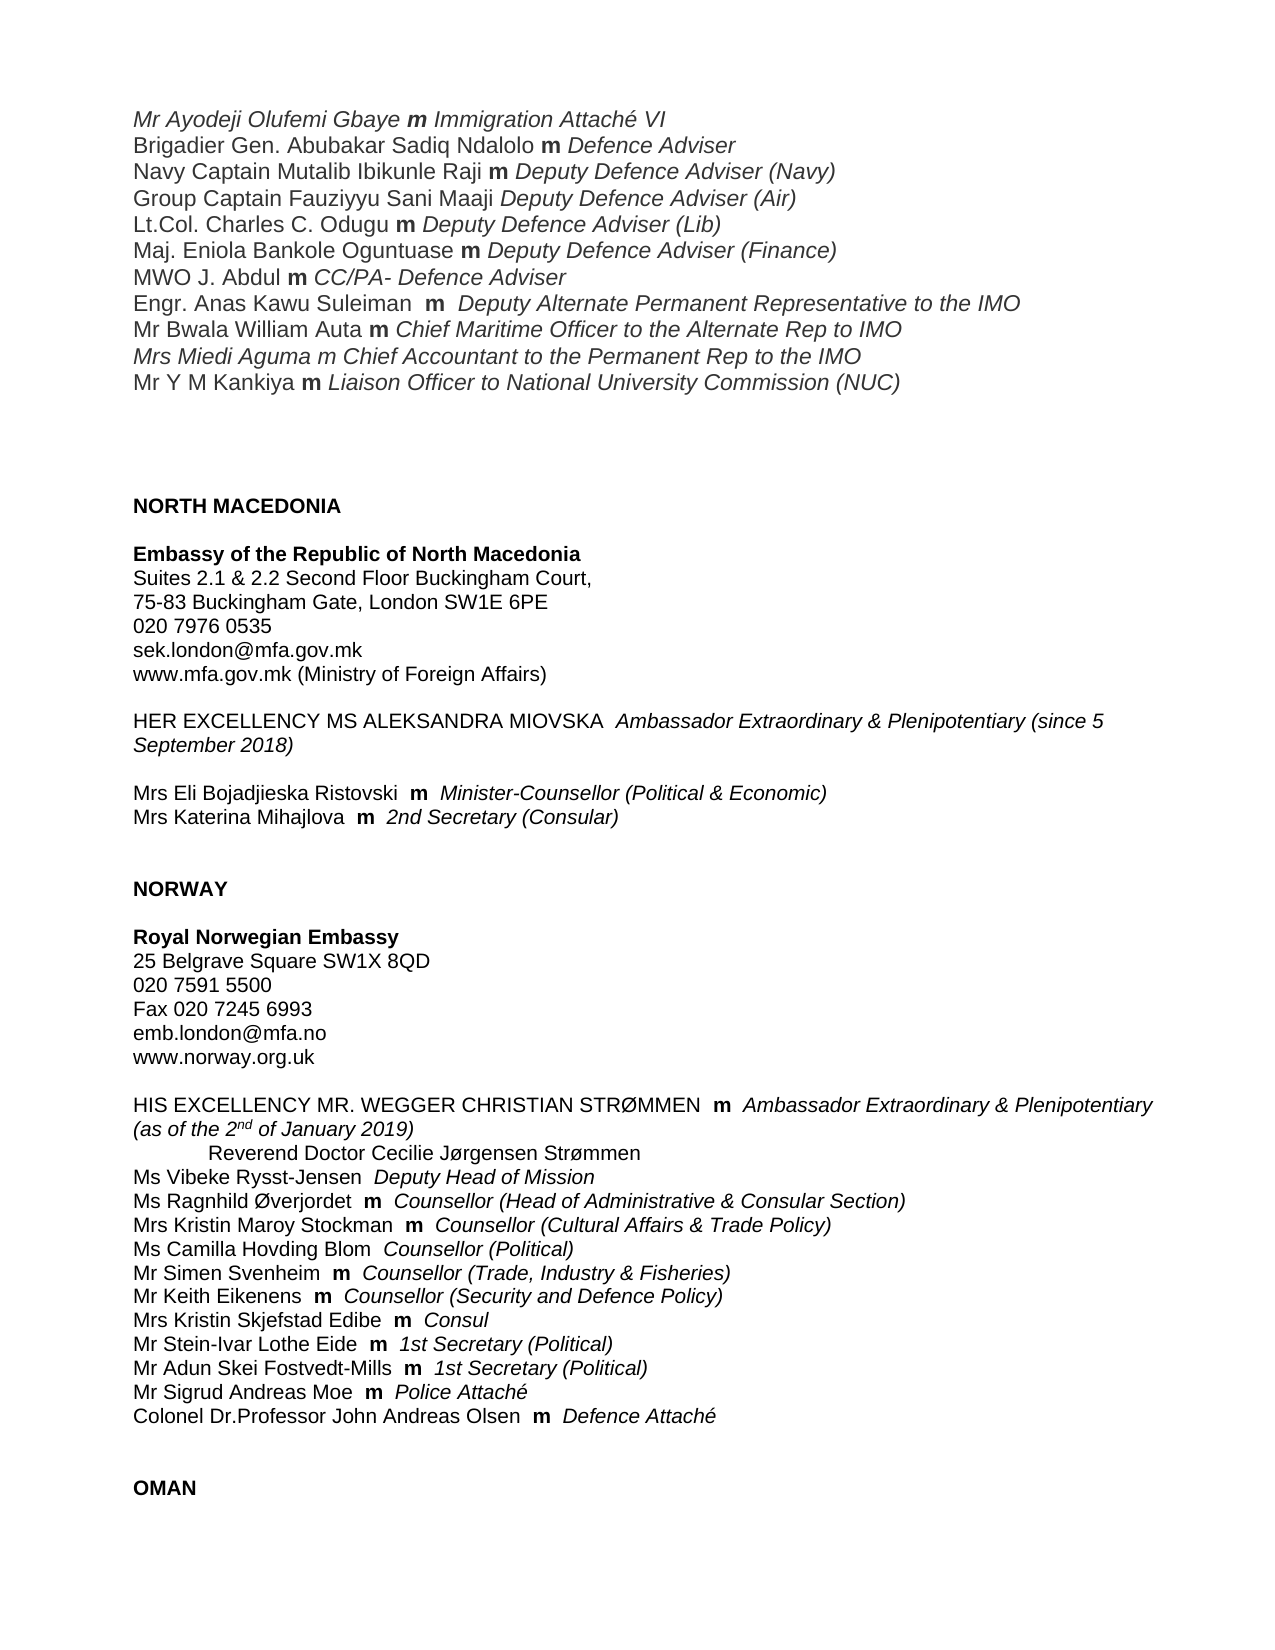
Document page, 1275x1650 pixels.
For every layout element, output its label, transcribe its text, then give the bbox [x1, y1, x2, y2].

text Ms Camilla Hovding Blom Counsellor (Political) [133, 1236, 1181, 1260]
text Mrs Miedi Aguma m Chief Accountant to the Permanent Rep to the IMO [133, 343, 1181, 369]
text emb.london@mfa.no [133, 1021, 1181, 1045]
text 75-83 Buckingham Gate, London SW1E 6PE [133, 589, 1181, 613]
text Mrs Eli Bojadjieska Ristovski m Minister-Counsellor (Political & Economic) [133, 781, 1181, 805]
text Colonel Dr.Professor John Andreas Olsen m Defence Attaché [133, 1404, 1181, 1428]
text Mrs Kristin Skjefstad Edibe m Consul [133, 1308, 1181, 1332]
text Mr Simen Svenheim m Counsellor (Trade, Industry & Fisheries) [133, 1260, 1181, 1284]
text Mrs Katerina Mihajlova m 2nd Secretary (Consular) [133, 805, 1181, 829]
text Mr Keith Eikenens m Counsellor (Security and Defence Policy) [133, 1284, 1181, 1308]
text Mr Stein-Ivar Lothe Eide m 1st Secretary (Political) [133, 1332, 1181, 1356]
subtitle OMAN [133, 1476, 1181, 1500]
text Brigadier Gen. Abubakar Sadiq Ndalolo m Defence Adviser [133, 132, 1181, 158]
text HER EXCELLENCY MS ALEKSANDRA MIOVSKA Ambassador Extraordinary & Plenipotentiary (since 5 September 2018) [133, 709, 1181, 757]
text Mrs Kristin Maroy Stockman m Counsellor (Cultural Affairs & Trade Policy) [133, 1212, 1181, 1236]
text Maj. Eniola Bankole Oguntuase m Deputy Defence Adviser (Finance) [133, 237, 1181, 264]
text Ms Vibeke Rysst-Jensen Deputy Head of Mission [133, 1164, 1181, 1188]
text Group Captain Fauziyyu Sani Maaji Deputy Defence Adviser (Air) [133, 184, 1181, 211]
text Ms Ragnhild Øverjordet m Counsellor (Head of Administrative & Consular Section) [133, 1188, 1181, 1212]
text Fax 020 7245 6993 [133, 997, 1181, 1021]
text Reverend Doctor Cecilie Jørgensen Strømmen [133, 1141, 1181, 1164]
subtitle NORWAY [133, 877, 1181, 901]
text 25 Belgrave Square SW1X 8QD [133, 949, 1181, 973]
text sek.london@mfa.gov.mk [133, 637, 1181, 661]
text Engr. Anas Kawu Suleiman m Deputy Alternate Permanent Representative to the IMO [133, 290, 1181, 316]
text www.mfa.gov.mk (Ministry of Foreign Affairs) [133, 661, 1181, 685]
text NORTH MACEDONIA [133, 494, 1181, 518]
text Mr Sigrud Andreas Moe m Police Attaché [133, 1380, 1181, 1404]
text 020 7591 5500 [133, 973, 1181, 997]
text Mr Ayodeji Olufemi Gbaye m Immigration Attaché VI [133, 106, 1181, 132]
text Suites 2.1 & 2.2 Second Floor Buckingham Court, [133, 566, 1181, 589]
text Mr Adun Skei Fostvedt-Mills m 1st Secretary (Political) [133, 1356, 1181, 1380]
text Mr Bwala William Auta m Chief Maritime Officer to the Alternate Rep to IMO [133, 316, 1181, 343]
text MWO J. Abdul m CC/PA- Defence Adviser [133, 264, 1181, 290]
text 020 7976 0535 [133, 613, 1181, 637]
text www.norway.org.uk [133, 1045, 1181, 1069]
text Navy Captain Mutalib Ibikunle Raji m Deputy Defence Adviser (Navy) [133, 158, 1181, 184]
text Mr Y M Kankiya m Liaison Officer to National University Commission (NUC) [133, 369, 1181, 395]
text HIS EXCELLENCY MR. WEGGER CHRISTIAN STRØMMEN m Ambassador Extraordinary & Plenipotentiary (as of the 2nd of January 2019) [133, 1093, 1181, 1141]
text Royal Norwegian Embassy [133, 925, 1181, 949]
text Lt.Col. Charles C. Odugu m Deputy Defence Adviser (Lib) [133, 211, 1181, 237]
text Embassy of the Republic of North Macedonia [133, 542, 1181, 566]
